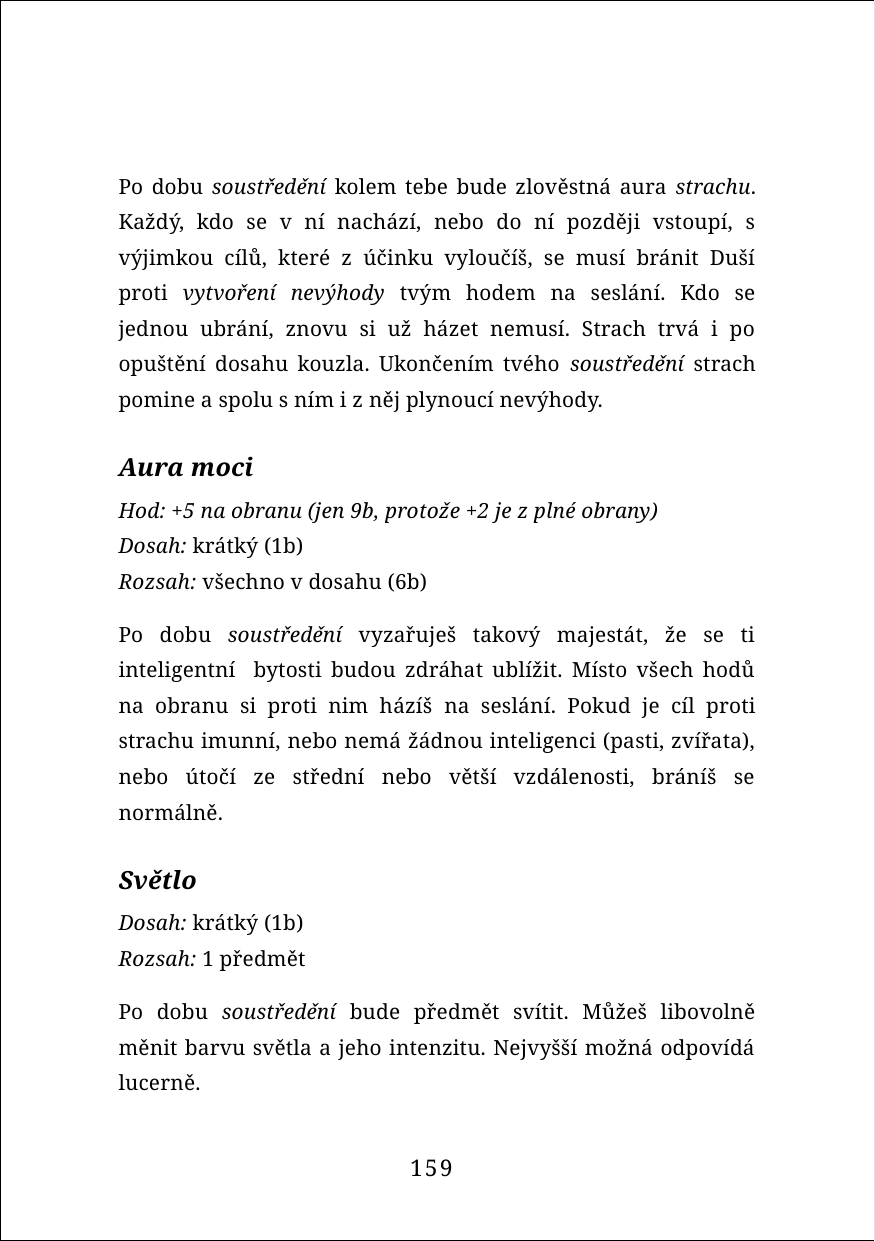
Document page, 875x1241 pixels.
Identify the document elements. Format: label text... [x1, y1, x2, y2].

subtitle Světlo [118, 863, 756, 897]
text Po dobu soustředění vyzařuješ takový majestát, že se ti inteligentní bytosti budou zdráhat ublížit. Místo všech hodů na obranu si proti nim házíš na seslání. Pokud je cíl proti strachu imunní, nebo nemá žádnou inteligenci (pasti, zvířata), nebo útočí ze střední nebo větší vzdálenosti, bráníš se normálně. [118, 620, 756, 826]
text Hod: +5 na obranu (jen 9b, protože +2 je z plné obrany) Dosah: krátký (1b) Rozsah: všechno v dosahu (6b) [118, 496, 756, 595]
text Po dobu soustředění kolem tebe bude zlověstná aura strachu. Každý, kdo se v ní nachází, nebo do ní později vstoupí, s výjimkou cílů, které z účinku vyloučíš, se musí bránit Duší proti vytvoření nevýhody tvým hodem na seslání. Kdo se jednou ubrání, znovu si už házet nemusí. Strach trvá i po opuštění dosahu kouzla. Ukončením tvého soustředění strach pomine a spolu s ním i z něj plynoucí nevýhody. [118, 172, 756, 413]
text Dosah: krátký (1b) Rozsah: 1 předmět [118, 908, 756, 972]
text Po dobu soustředění bude předmět svítit. Můžeš libovolně měnit barvu světla a jeho intenzitu. Nejvyšší možná odpovídá lucerně. [118, 997, 756, 1097]
subtitle Aura moci [118, 450, 756, 484]
